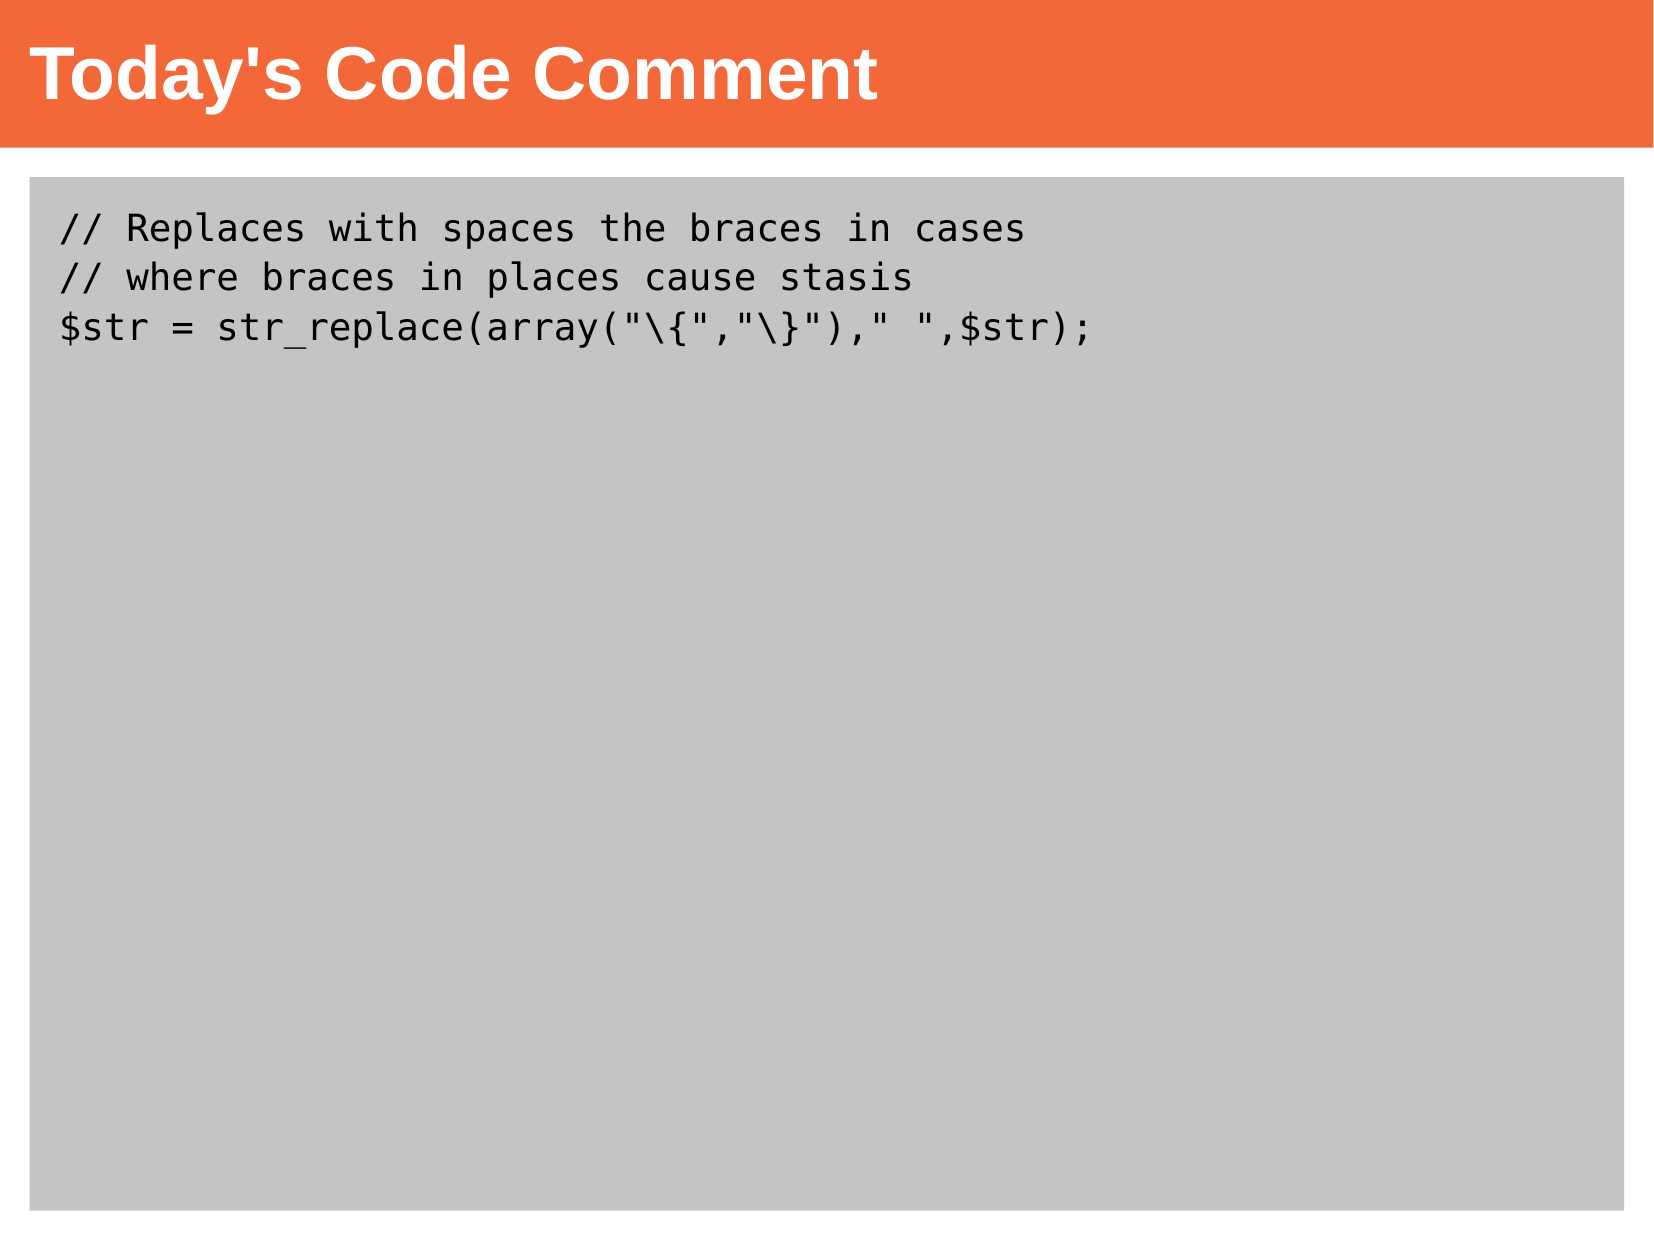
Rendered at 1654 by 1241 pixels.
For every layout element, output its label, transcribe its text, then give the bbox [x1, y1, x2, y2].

title Today's Code Comment [0, 0, 1654, 148]
list // Replaces with spaces the braces in cases // where braces in places cause stasis $str = str_replace(array("\{","\}")," ",$str); [29, 177, 1625, 1211]
